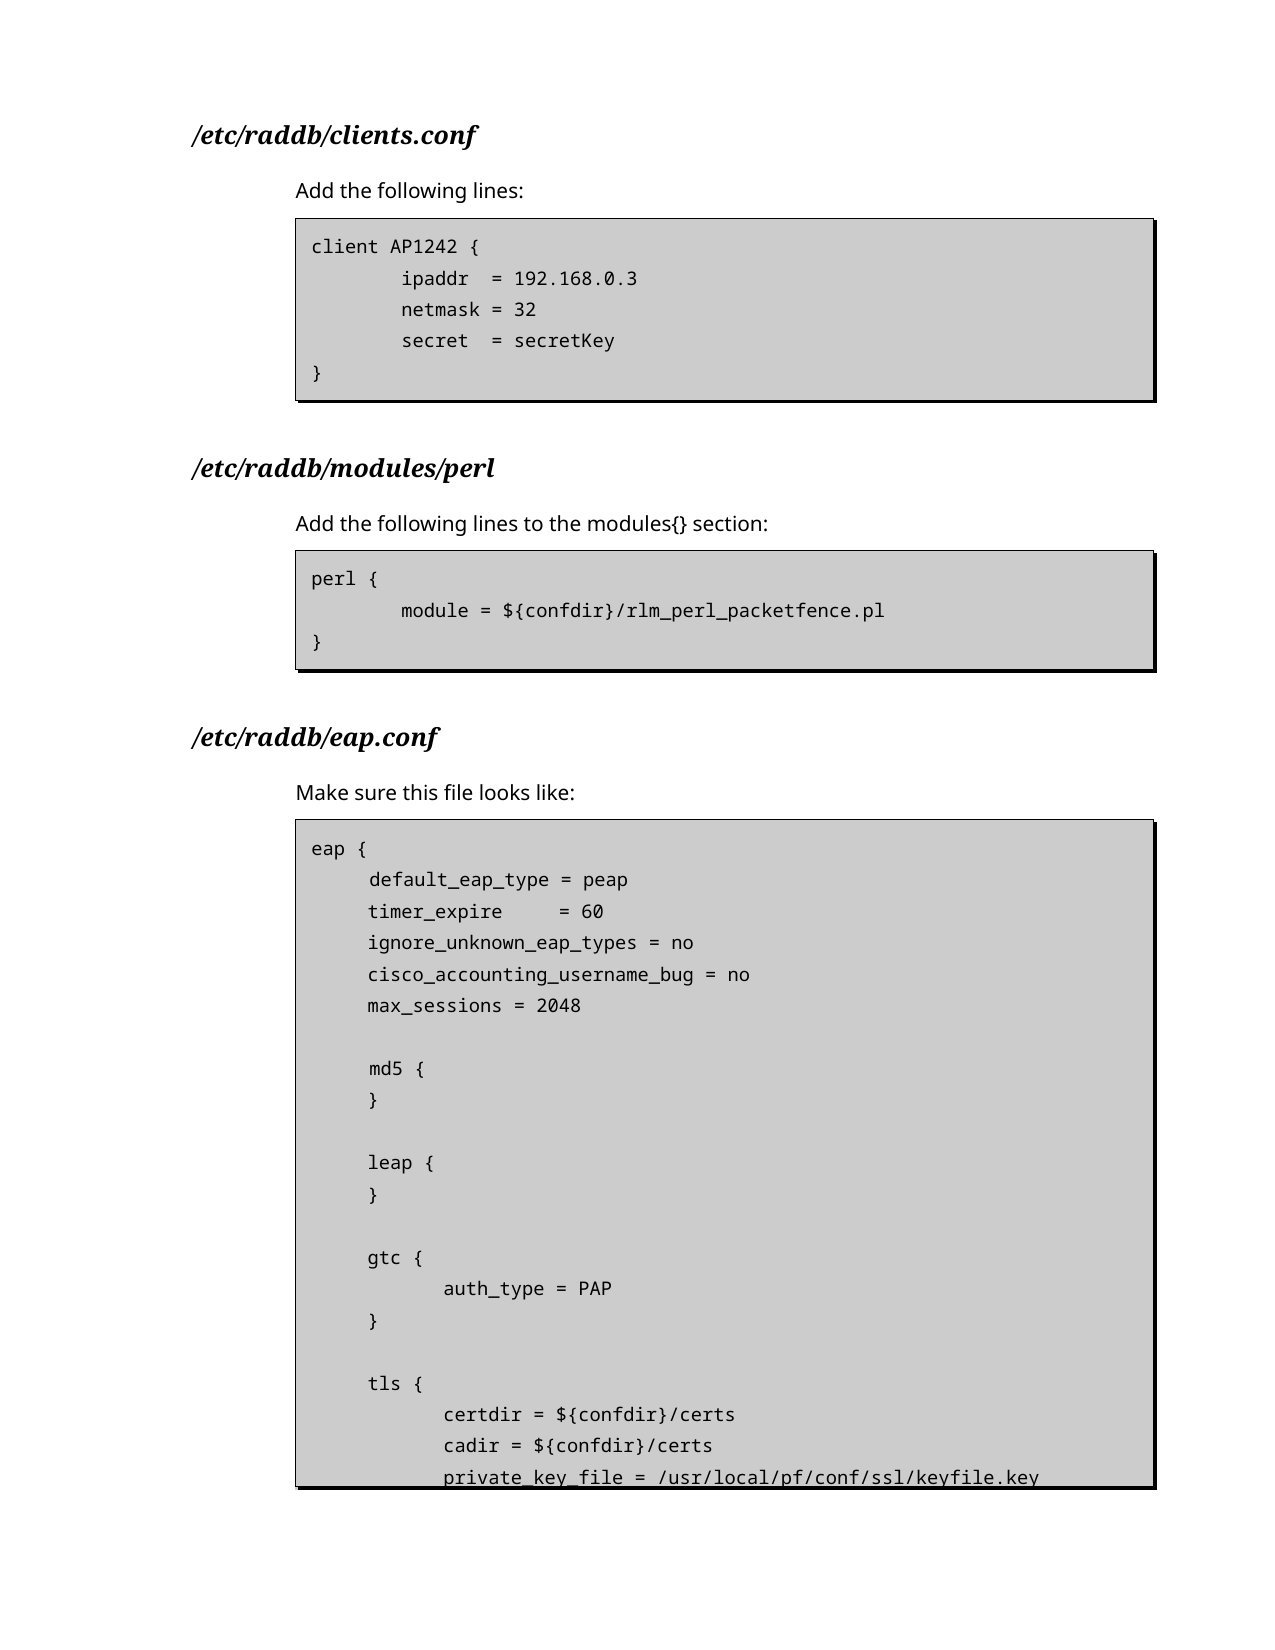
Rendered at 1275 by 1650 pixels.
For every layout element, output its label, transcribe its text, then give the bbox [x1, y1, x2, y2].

subtitle /etc/raddb/modules/perl [156, 450, 1157, 484]
text ipaddr = 192.168.0.3 [296, 249, 1153, 281]
text max_sessions = 2048 [296, 977, 1153, 1008]
text perl { [296, 551, 1153, 581]
text eap { [296, 820, 1153, 851]
text } [296, 343, 1153, 400]
subtitle /etc/raddb/eap.conf [156, 720, 1157, 753]
text ignore_unknown_eap_types = no [296, 914, 1153, 945]
text } [296, 1071, 1153, 1102]
text leap { [296, 1134, 1153, 1165]
text Add the following lines to the modules{} section: [295, 509, 1157, 537]
text Add the following lines: [295, 177, 1157, 205]
text } [296, 1291, 1153, 1323]
subtitle /etc/raddb/clients.conf [156, 118, 1157, 152]
text cadir = ${confdir}/certs [296, 1417, 1153, 1448]
text default_eap_type = peap [296, 851, 1153, 882]
text md5 { [296, 1039, 1153, 1071]
text } [296, 1165, 1153, 1197]
text netmask = 32 [296, 281, 1153, 312]
text secret = secretKey [296, 312, 1153, 343]
text Make sure this file looks like: [295, 778, 1157, 807]
text gtc { [296, 1228, 1153, 1260]
text cisco_accounting_username_bug = no [296, 945, 1153, 977]
text client AP1242 { [296, 219, 1153, 249]
text auth_type = PAP [296, 1260, 1153, 1291]
text certdir = ${confdir}/certs [296, 1386, 1153, 1417]
text module = ${confdir}/rlm_perl_packetfence.pl [296, 581, 1153, 613]
text timer_expire = 60 [296, 882, 1153, 914]
text } [296, 613, 1153, 669]
text tls { [296, 1354, 1153, 1386]
text private_key_file = /usr/local/pf/conf/ssl/keyfile.key [296, 1448, 1153, 1486]
